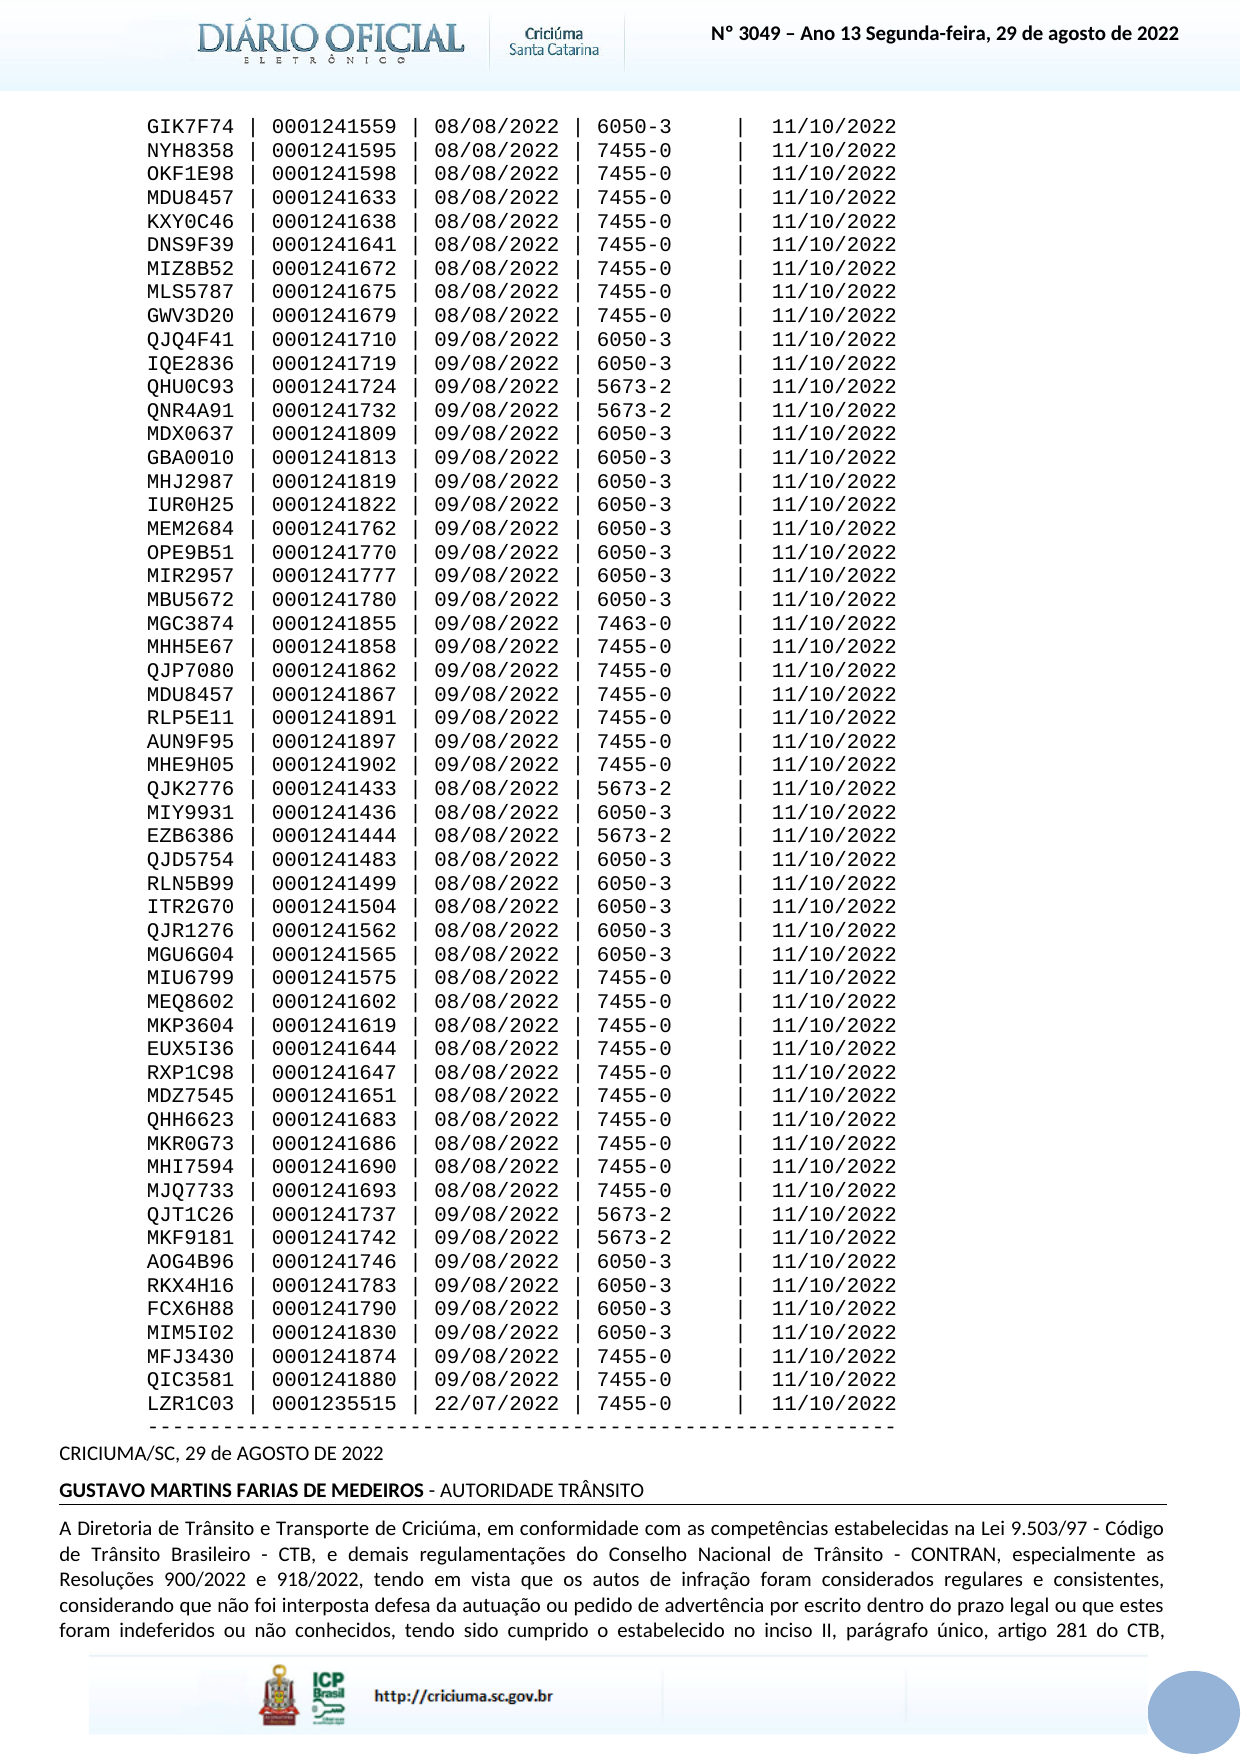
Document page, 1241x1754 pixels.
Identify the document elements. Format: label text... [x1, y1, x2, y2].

text EZB6386 | 0001241444 | 08/08/2022 | 5673-2 | 11/10/2022 [59, 825, 1167, 849]
text MDU8457 | 0001241867 | 09/08/2022 | 7455-0 | 11/10/2022 [59, 683, 1167, 707]
text CRICIUMA/SC, 29 de AGOSTO DE 2022 [59, 1440, 1167, 1467]
text MLS5787 | 0001241675 | 08/08/2022 | 7455-0 | 11/10/2022 [59, 282, 1167, 305]
text KXY0C46 | 0001241638 | 08/08/2022 | 7455-0 | 11/10/2022 [59, 211, 1167, 234]
text GBA0010 | 0001241813 | 09/08/2022 | 6050-3 | 11/10/2022 [59, 447, 1167, 471]
text QHH6623 | 0001241683 | 08/08/2022 | 7455-0 | 11/10/2022 [59, 1109, 1167, 1133]
text QJT1C26 | 0001241737 | 09/08/2022 | 5673-2 | 11/10/2022 [59, 1204, 1167, 1227]
text OPE9B51 | 0001241770 | 09/08/2022 | 6050-3 | 11/10/2022 [59, 542, 1167, 565]
text QJD5754 | 0001241483 | 08/08/2022 | 6050-3 | 11/10/2022 [59, 849, 1167, 873]
text MIY9931 | 0001241436 | 08/08/2022 | 6050-3 | 11/10/2022 [59, 802, 1167, 825]
text MHJ2987 | 0001241819 | 09/08/2022 | 6050-3 | 11/10/2022 [59, 471, 1167, 494]
text OKF1E98 | 0001241598 | 08/08/2022 | 7455-0 | 11/10/2022 [59, 163, 1167, 187]
text RKX4H16 | 0001241783 | 09/08/2022 | 6050-3 | 11/10/2022 [59, 1275, 1167, 1298]
text QJR1276 | 0001241562 | 08/08/2022 | 6050-3 | 11/10/2022 [59, 920, 1167, 944]
text RLN5B99 | 0001241499 | 08/08/2022 | 6050-3 | 11/10/2022 [59, 873, 1167, 896]
text MHE9H05 | 0001241902 | 09/08/2022 | 7455-0 | 11/10/2022 [59, 754, 1167, 778]
text MIR2957 | 0001241777 | 09/08/2022 | 6050-3 | 11/10/2022 [59, 565, 1167, 589]
text MHI7594 | 0001241690 | 08/08/2022 | 7455-0 | 11/10/2022 [59, 1156, 1167, 1180]
text QJQ4F41 | 0001241710 | 09/08/2022 | 6050-3 | 11/10/2022 [59, 329, 1167, 352]
text MIM5I02 | 0001241830 | 09/08/2022 | 6050-3 | 11/10/2022 [59, 1322, 1167, 1346]
text AOG4B96 | 0001241746 | 09/08/2022 | 6050-3 | 11/10/2022 [59, 1251, 1167, 1275]
text LZR1C03 | 0001235515 | 22/07/2022 | 7455-0 | 11/10/2022 [59, 1393, 1167, 1417]
text MEQ8602 | 0001241602 | 08/08/2022 | 7455-0 | 11/10/2022 [59, 991, 1167, 1014]
text AUN9F95 | 0001241897 | 09/08/2022 | 7455-0 | 11/10/2022 [59, 731, 1167, 754]
text GUSTAVO MARTINS FARIAS DE MEDEIROS - AUTORIDADE TRÂNSITO [59, 1477, 1167, 1504]
text MDU8457 | 0001241633 | 08/08/2022 | 7455-0 | 11/10/2022 [59, 187, 1167, 211]
text MGC3874 | 0001241855 | 09/08/2022 | 7463-0 | 11/10/2022 [59, 613, 1167, 636]
text MGU6G04 | 0001241565 | 08/08/2022 | 6050-3 | 11/10/2022 [59, 944, 1167, 967]
text GIK7F74 | 0001241559 | 08/08/2022 | 6050-3 | 11/10/2022 [59, 116, 1167, 140]
text MIU6799 | 0001241575 | 08/08/2022 | 7455-0 | 11/10/2022 [59, 967, 1167, 991]
text NYH8358 | 0001241595 | 08/08/2022 | 7455-0 | 11/10/2022 [59, 140, 1167, 163]
text ITR2G70 | 0001241504 | 08/08/2022 | 6050-3 | 11/10/2022 [59, 896, 1167, 920]
text MFJ3430 | 0001241874 | 09/08/2022 | 7455-0 | 11/10/2022 [59, 1346, 1167, 1369]
text MKR0G73 | 0001241686 | 08/08/2022 | 7455-0 | 11/10/2022 [59, 1133, 1167, 1156]
text IQE2836 | 0001241719 | 09/08/2022 | 6050-3 | 11/10/2022 [59, 352, 1167, 376]
text QHU0C93 | 0001241724 | 09/08/2022 | 5673-2 | 11/10/2022 [59, 376, 1167, 400]
text MIZ8B52 | 0001241672 | 08/08/2022 | 7455-0 | 11/10/2022 [59, 258, 1167, 282]
text MDX0637 | 0001241809 | 09/08/2022 | 6050-3 | 11/10/2022 [59, 423, 1167, 447]
text EUX5I36 | 0001241644 | 08/08/2022 | 7455-0 | 11/10/2022 [59, 1038, 1167, 1062]
text IUR0H25 | 0001241822 | 09/08/2022 | 6050-3 | 11/10/2022 [59, 494, 1167, 518]
text A Diretoria de Trânsito e Transporte de Criciúma, em conformidade com as competências estabelecidas na Lei 9.503/97 - Código de Trânsito Brasileiro - CTB, e demais regulamentações do Conselho Nacional de Trânsito - CONTRAN, especialmente as Resoluções 900/2022 e 918/2022, tendo em vista que os autos de infração foram considerados regulares e consistentes, considerando que não foi interposta defesa da autuação ou pedido de advertência por escrito dentro do prazo legal ou que estes foram indeferidos ou não conhecidos, tendo sido cumprido o estabelecido no inciso II, parágrafo único, artigo 281 do CTB, [59, 1516, 1167, 1643]
text MHH5E67 | 0001241858 | 09/08/2022 | 7455-0 | 11/10/2022 [59, 636, 1167, 660]
text MKP3604 | 0001241619 | 08/08/2022 | 7455-0 | 11/10/2022 [59, 1014, 1167, 1038]
text ------------------------------------------------------------ [59, 1417, 1167, 1440]
text RXP1C98 | 0001241647 | 08/08/2022 | 7455-0 | 11/10/2022 [59, 1062, 1167, 1086]
text QIC3581 | 0001241880 | 09/08/2022 | 7455-0 | 11/10/2022 [59, 1369, 1167, 1393]
text QJP7080 | 0001241862 | 09/08/2022 | 7455-0 | 11/10/2022 [59, 660, 1167, 683]
text DNS9F39 | 0001241641 | 08/08/2022 | 7455-0 | 11/10/2022 [59, 234, 1167, 258]
text MEM2684 | 0001241762 | 09/08/2022 | 6050-3 | 11/10/2022 [59, 518, 1167, 542]
text FCX6H88 | 0001241790 | 09/08/2022 | 6050-3 | 11/10/2022 [59, 1298, 1167, 1322]
text QJK2776 | 0001241433 | 08/08/2022 | 5673-2 | 11/10/2022 [59, 778, 1167, 802]
text QNR4A91 | 0001241732 | 09/08/2022 | 5673-2 | 11/10/2022 [59, 400, 1167, 423]
text GWV3D20 | 0001241679 | 08/08/2022 | 7455-0 | 11/10/2022 [59, 305, 1167, 329]
text MDZ7545 | 0001241651 | 08/08/2022 | 7455-0 | 11/10/2022 [59, 1086, 1167, 1109]
text MJQ7733 | 0001241693 | 08/08/2022 | 7455-0 | 11/10/2022 [59, 1180, 1167, 1204]
text RLP5E11 | 0001241891 | 09/08/2022 | 7455-0 | 11/10/2022 [59, 707, 1167, 731]
text MBU5672 | 0001241780 | 09/08/2022 | 6050-3 | 11/10/2022 [59, 589, 1167, 613]
text MKF9181 | 0001241742 | 09/08/2022 | 5673-2 | 11/10/2022 [59, 1227, 1167, 1251]
